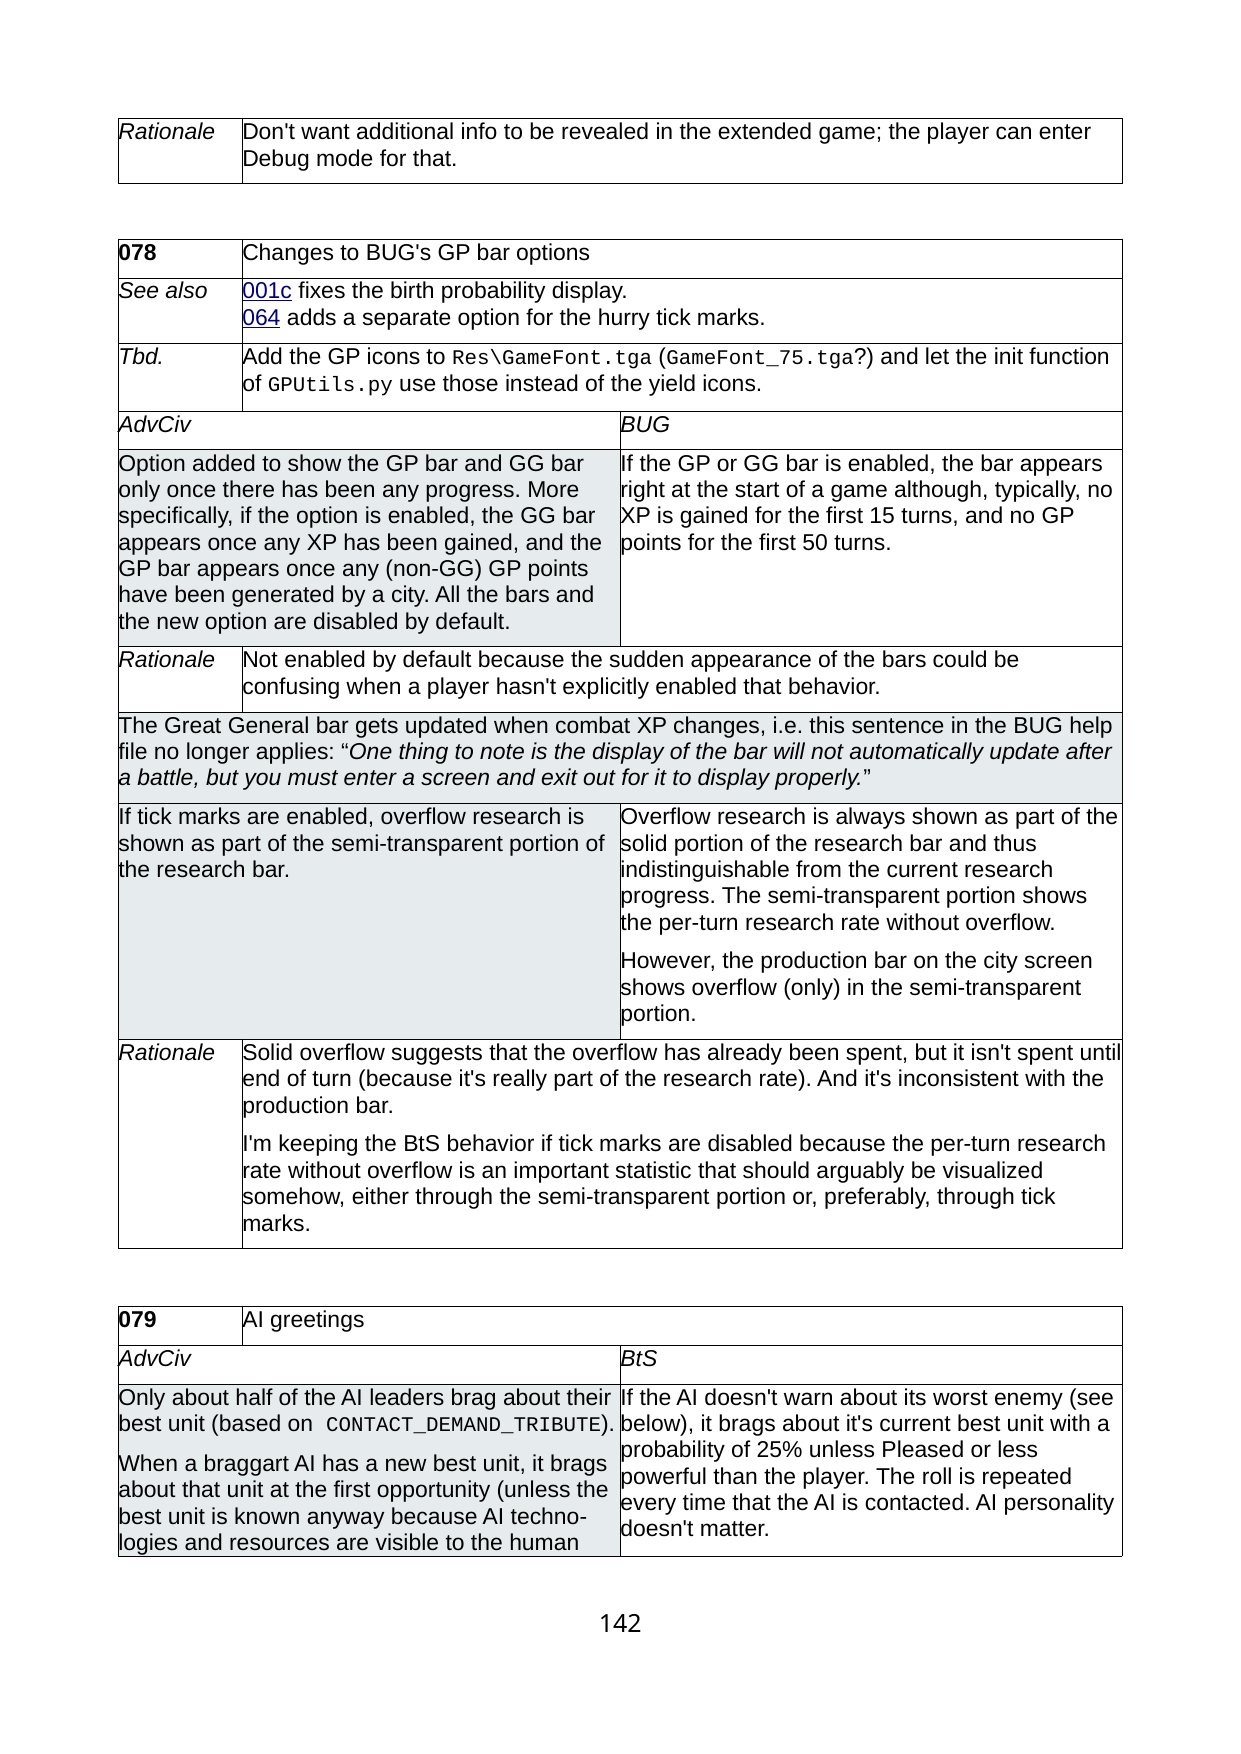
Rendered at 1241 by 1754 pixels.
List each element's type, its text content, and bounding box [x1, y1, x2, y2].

table_cell If tick marks are enabled, overflow research is shown as part of the semi-transparent portion of the research bar. [119, 804, 620, 1039]
table_cell 001c fixes the birth probability display. 064 adds a separate option for the hurry tick marks. [243, 279, 1122, 343]
table_cell Rationale [119, 647, 242, 712]
table_header 078 [119, 240, 242, 277]
table_header AI greetings [243, 1307, 1122, 1345]
table_header 079 [119, 1307, 242, 1345]
table_cell Solid overflow suggests that the overflow has already been spent, but it isn't spent until end of turn (because it's really part of the research rate). And it's inconsistent with the production bar. I'm keeping the BtS behavior if tick marks are disabled because the per-turn research rate without overflow is an important statistic that should arguably be visualized somehow, either through the semi-transparent portion or, preferably, through tick marks. [243, 1040, 1122, 1248]
table_cell The Great General bar gets updated when combat XP changes, i.e. this sentence in the BUG help file no longer applies: “One thing to note is the display of the bar will not automatically update after a battle, but you must enter a screen and exit out for it to display properly.” [119, 713, 1122, 803]
table_cell Overflow research is always shown as part of the solid portion of the research bar and thus indistinguishable from the current research progress. The semi-transparent portion shows the per-turn research rate without overflow. However, the production bar on the city screen shows overflow (only) in the semi-transparent portion. [621, 804, 1122, 1039]
table_cell BUG [621, 412, 1122, 449]
table_cell If the GP or GG bar is enabled, the bar appears right at the start of a game although, typically, no XP is gained for the first 15 turns, and no GP points for the first 50 turns. [621, 450, 1122, 646]
table_cell Option added to show the GP bar and GG bar only once there has been any progress. More specifically, if the option is enabled, the GG bar appears once any XP has been gained, and the GP bar appears once any (non-GG) GP points have been generated by a city. All the bars and the new option are disabled by default. [119, 450, 620, 646]
table_cell Don't want additional info to be revealed in the extended game; the player can enter Debug mode for that. [243, 119, 1122, 183]
table_cell AdvCiv [119, 412, 620, 449]
table_cell See also [119, 279, 242, 343]
table_cell Tbd. [119, 344, 242, 411]
table_cell Rationale [119, 1040, 242, 1248]
table_cell BtS [621, 1346, 1122, 1383]
table_cell Rationale [119, 119, 242, 183]
table_header Changes to BUG's GP bar options [243, 240, 1122, 277]
table_cell Not enabled by default because the sudden appearance of the bars could be confusing when a player hasn't explicitly enabled that behavior. [243, 647, 1122, 712]
table_cell Only about half of the AI leaders brag about their best unit (based on CONTACT_DEMAND_TRIBUTE). When a braggart AI has a new best unit, it brags about that unit at the first opportunity (unless the best unit is known anyway because AI techno­logies and resources are visible to the human [119, 1385, 620, 1556]
table_cell Add the GP icons to Res\GameFont.tga (GameFont_75.tga?) and let the init function of GPUtils.py use those instead of the yield icons. [243, 344, 1122, 411]
table_cell AdvCiv [119, 1346, 620, 1383]
table_cell If the AI doesn't warn about its worst enemy (see below), it brags about it's current best unit with a probability of 25% unless Pleased or less powerful than the player. The roll is repeated every time that the AI is contacted. AI personality doesn't matter. [621, 1385, 1122, 1556]
